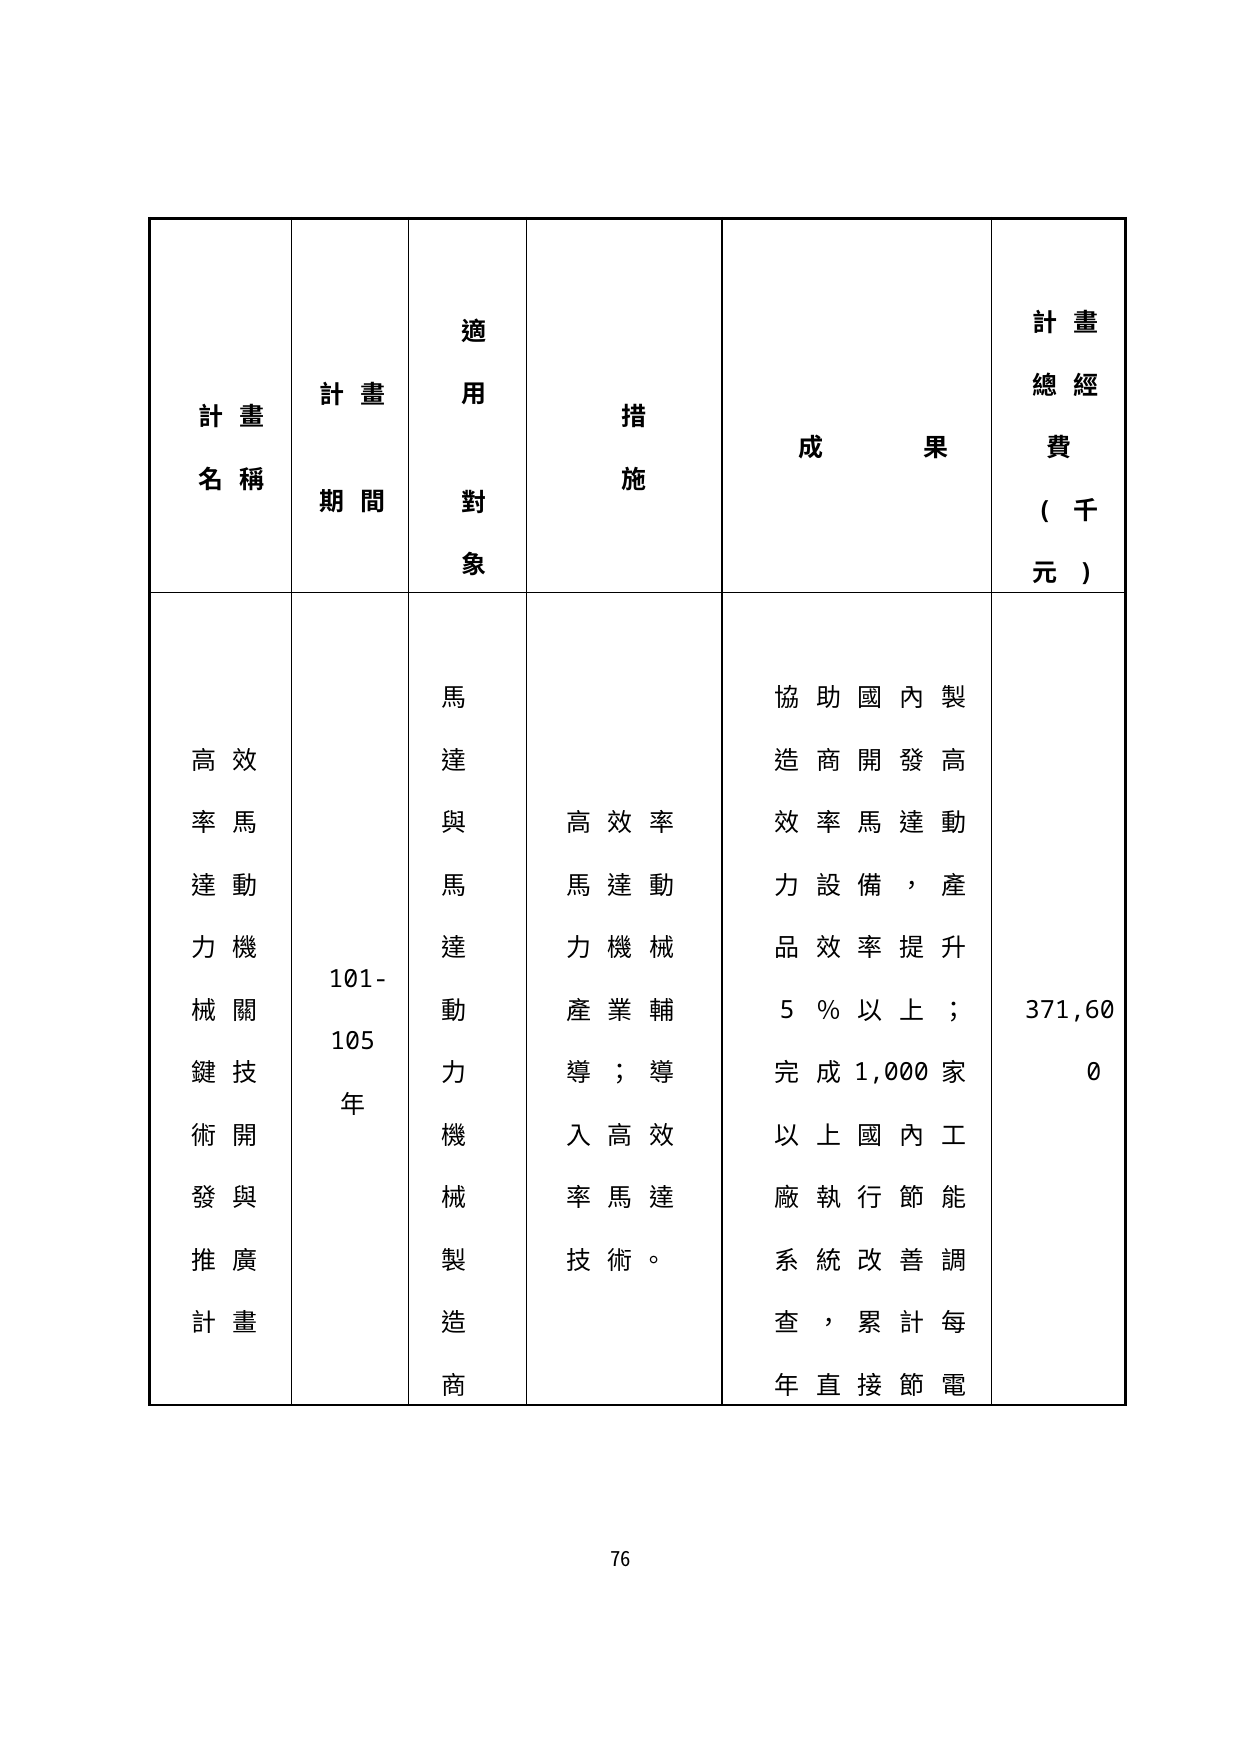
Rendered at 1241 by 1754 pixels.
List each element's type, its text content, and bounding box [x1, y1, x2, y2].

table_cell 高效率馬達動力機械關鍵技術開發與推廣計畫 [151, 593, 291, 1404]
table_cell 馬達與馬達動力機械製造商 [409, 593, 526, 1404]
table_header 適用 對象 [409, 220, 526, 592]
table_header 成 果 [723, 220, 991, 592]
table_cell 協助國內製造商開發高效率馬達動力設備，產品效率提升5％以上；完成1,000家以上國內工廠執行節能系統改善調查，累計每年直接節電 [723, 593, 991, 1404]
table_header 計畫 期間 [292, 220, 408, 592]
table_header 計畫名稱 [151, 220, 291, 592]
table_cell 101-105年 [292, 593, 408, 1404]
table_cell 371,600 [992, 593, 1124, 1404]
table_header 措 施 [527, 220, 721, 592]
table_cell 高效率馬達動力機械產業輔導；導入高效率馬達技術。 [527, 593, 721, 1404]
table_header 計畫總經 費(千元) [992, 220, 1124, 592]
